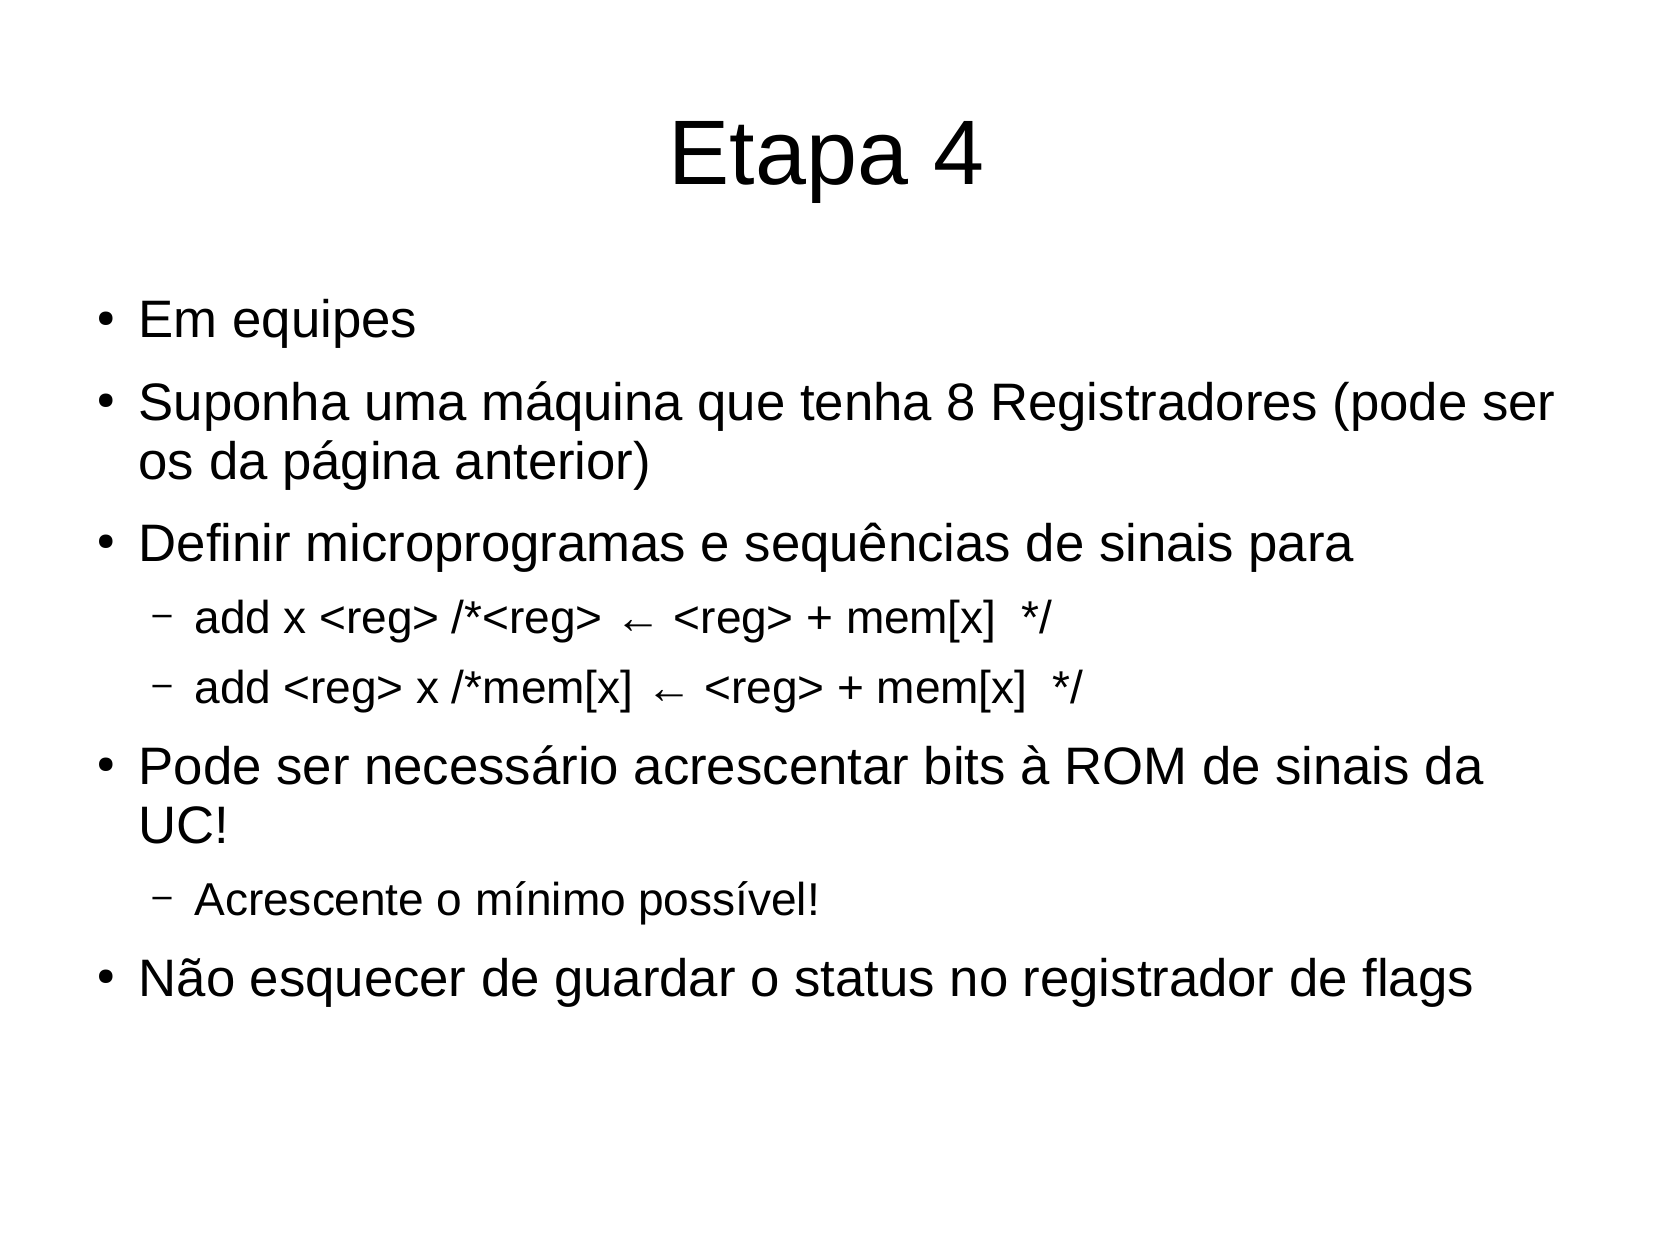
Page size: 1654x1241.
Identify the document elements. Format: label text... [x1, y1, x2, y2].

title Etapa 4 [82, 49, 1571, 257]
list Em equipes Suponha uma máquina que tenha 8 Registradores (pode ser os da página anterior) Definir microprogramas e sequências de sinais para add x <reg> /*<reg> ← <reg> + mem[x] */ add <reg> x /*mem[x] ← <reg> + mem[x] */ Pode ser necessário acrescentar bits à ROM de sinais da UC! Acrescente o mínimo possível! Não esquecer de guardar o status no registrador de flags [82, 290, 1571, 1010]
